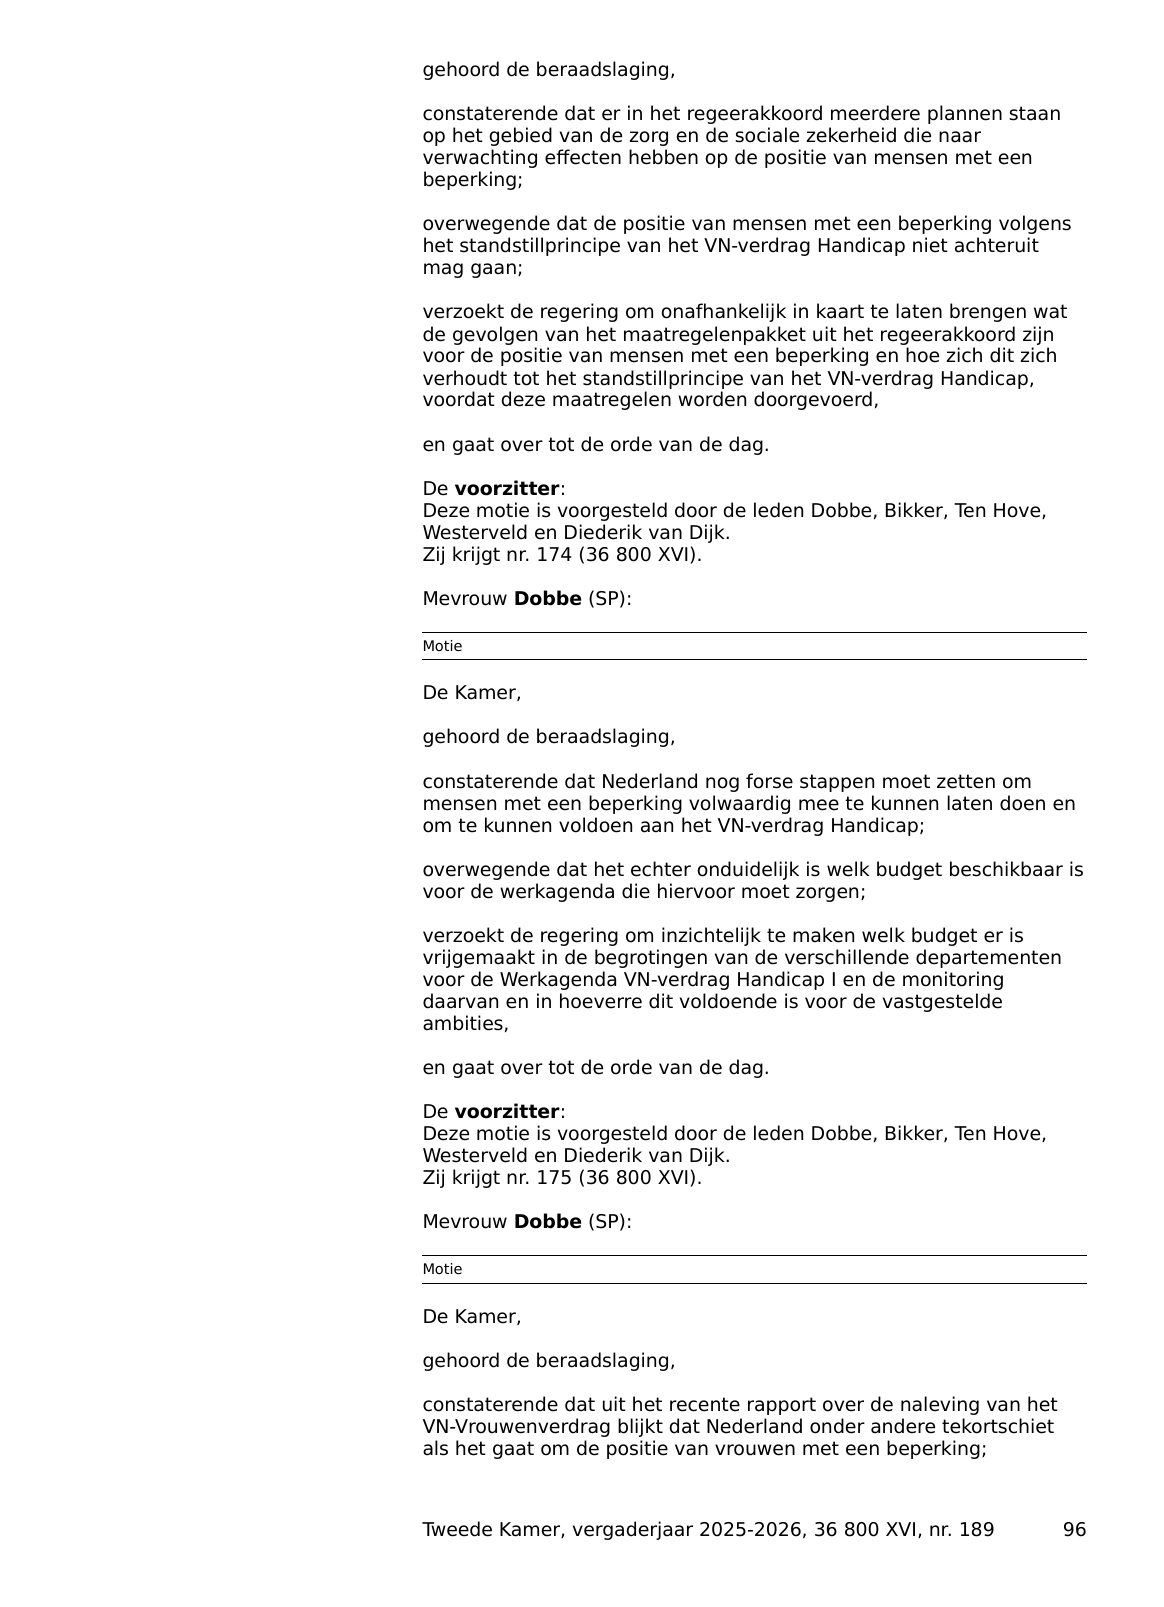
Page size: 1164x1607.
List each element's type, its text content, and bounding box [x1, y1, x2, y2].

text en gaat over tot de orde van de dag. [422, 1057, 1087, 1079]
text overwegende dat het echter onduidelijk is welk budget beschikbaar is voor de werkagenda die hiervoor moet zorgen; [422, 859, 1087, 903]
text Zij krijgt nr. 175 (36 800 XVI). [422, 1167, 1087, 1189]
table_header Motie [422, 633, 1087, 659]
text De voorzitter: [422, 1101, 1087, 1123]
table_header Motie [422, 1256, 1087, 1282]
text gehoord de beraadslaging, [422, 1350, 1087, 1372]
text De Kamer, [422, 1306, 1087, 1328]
text gehoord de beraadslaging, [422, 59, 1087, 81]
text De voorzitter: [422, 478, 1087, 500]
text constaterende dat Nederland nog forse stappen moet zetten om mensen met een beperking volwaardig mee te kunnen laten doen en om te kunnen voldoen aan het VN-verdrag Handicap; [422, 771, 1087, 837]
text constaterende dat er in het regeerakkoord meerdere plannen staan op het gebied van de zorg en de sociale zekerheid die naar verwachting effecten hebben op de positie van mensen met een beperking; [422, 103, 1087, 191]
text De Kamer, [422, 682, 1087, 704]
text Mevrouw Dobbe (SP): [422, 588, 1087, 610]
text Mevrouw Dobbe (SP): [422, 1211, 1087, 1233]
text constaterende dat uit het recente rapport over de naleving van het VN-Vrouwenverdrag blijkt dat Nederland onder andere tekortschiet als het gaat om de positie van vrouwen met een beperking; [422, 1394, 1087, 1460]
text Deze motie is voorgesteld door de leden Dobbe, Bikker, Ten Hove, Westerveld en Diederik van Dijk. [422, 1123, 1087, 1167]
text en gaat over tot de orde van de dag. [422, 433, 1087, 456]
text gehoord de beraadslaging, [422, 726, 1087, 748]
text overwegende dat de positie van mensen met een beperking volgens het standstillprincipe van het VN-verdrag Handicap niet achteruit mag gaan; [422, 213, 1087, 279]
text verzoekt de regering om onafhankelijk in kaart te laten brengen wat de gevolgen van het maatregelenpakket uit het regeerakkoord zijn voor de positie van mensen met een beperking en hoe zich dit zich verhoudt tot het standstillprincipe van het VN-verdrag Handicap, voordat deze maatregelen worden doorgevoerd, [422, 301, 1087, 411]
text Deze motie is voorgesteld door de leden Dobbe, Bikker, Ten Hove, Westerveld en Diederik van Dijk. [422, 500, 1087, 544]
text Zij krijgt nr. 174 (36 800 XVI). [422, 544, 1087, 566]
text verzoekt de regering om inzichtelijk te maken welk budget er is vrijgemaakt in de begrotingen van de verschillende departementen voor de Werkagenda VN-verdrag Handicap I en de monitoring daarvan en in hoeverre dit voldoende is voor de vastgestelde ambities, [422, 925, 1087, 1035]
